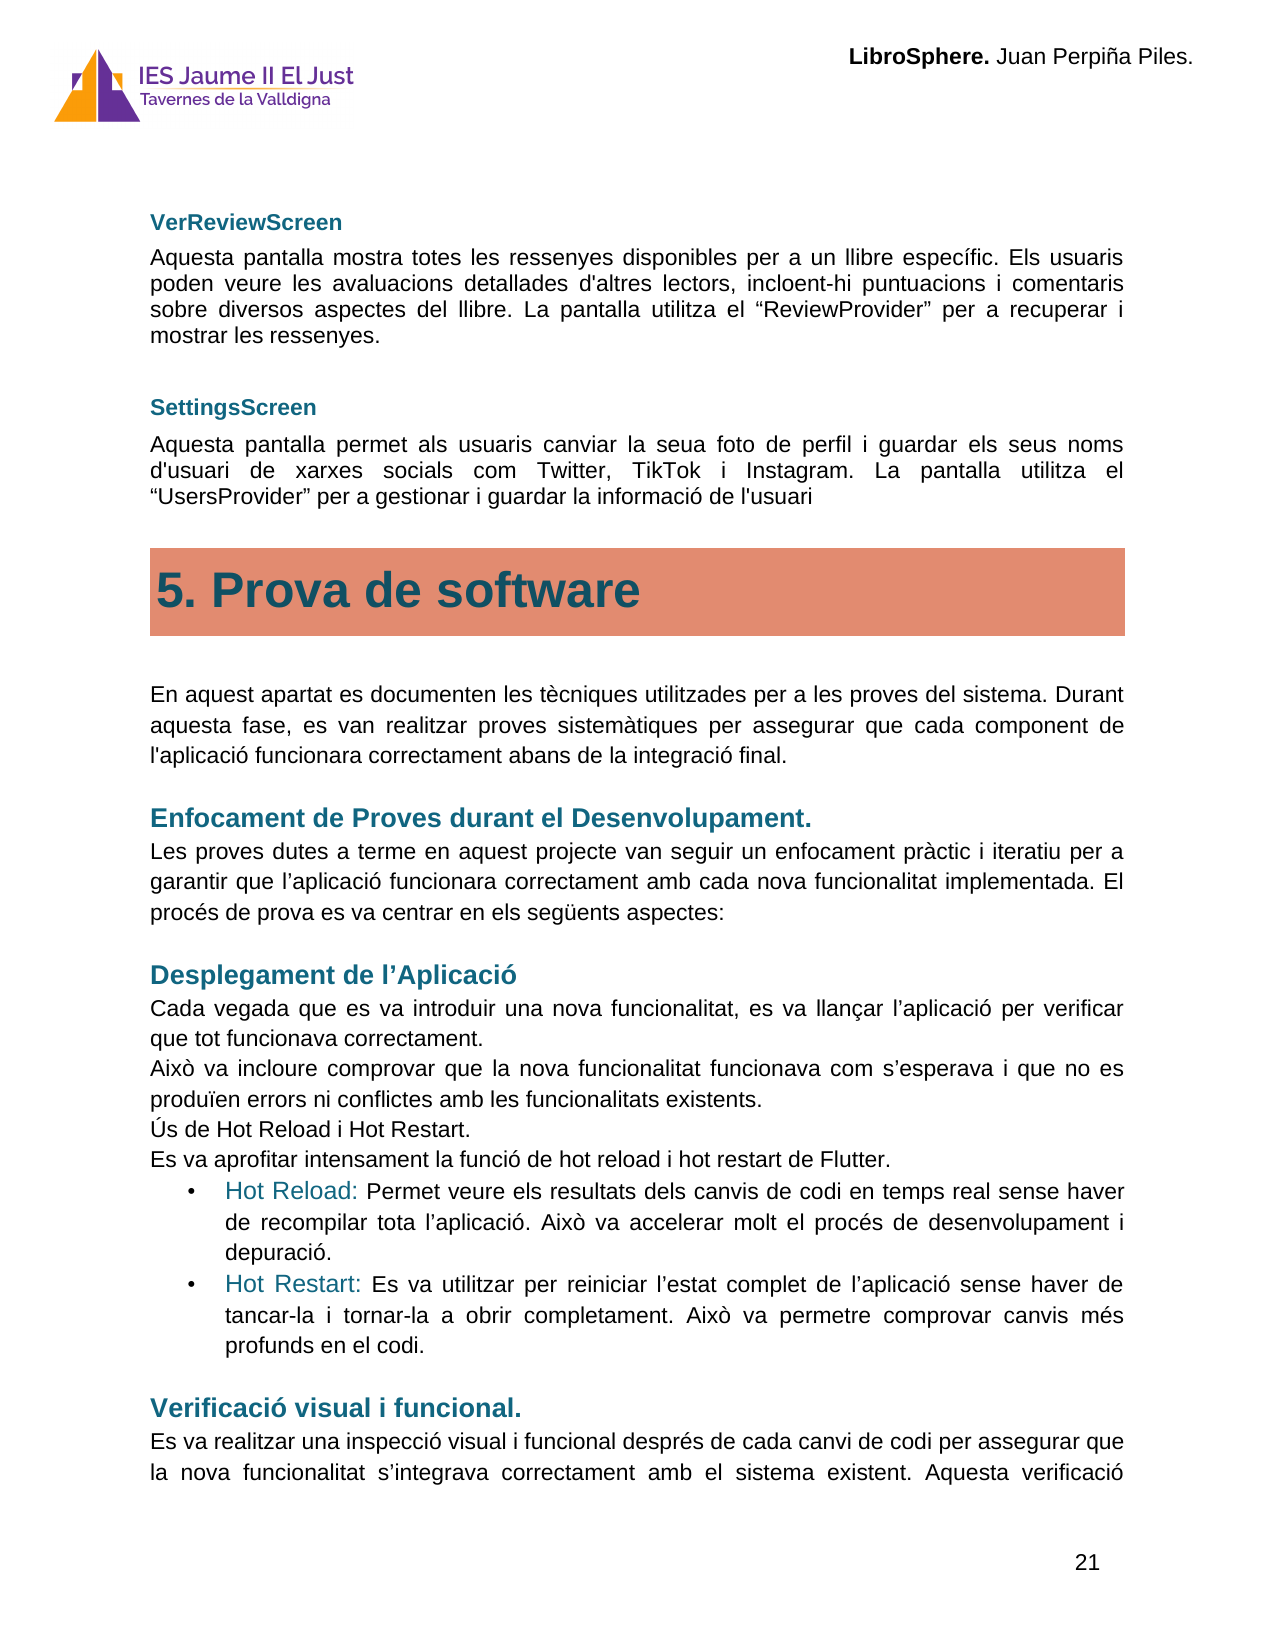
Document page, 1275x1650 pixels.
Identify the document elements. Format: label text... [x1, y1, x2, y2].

list Hot Reload: Permet veure els resultats dels canvis de codi en temps real sense haver de recompilar tota l’aplicació. Això va accelerar molt el procés de desenvolupament i depuració. [187, 1176, 1125, 1265]
text Aquesta pantalla permet als usuaris canviar la seua foto de perfil i guardar els seus noms d'usuari de xarxes socials com Twitter, TikTok i Instagram. La pantalla utilitza el “UsersProvider” per a gestionar i guardar la informació de l'usuari [150, 431, 1124, 509]
text Ús de Hot Reload i Hot Restart. [150, 1116, 1125, 1142]
subtitle VerReviewScreen [150, 209, 1125, 235]
text Verificació visual i funcional. [150, 1392, 1125, 1424]
text Enfocament de Proves durant el Desenvolupament. [150, 802, 1125, 833]
text Desplegament de l’Aplicació [150, 959, 1125, 990]
text Això va incloure comprovar que la nova funcionalitat funcionava com s’esperava i que no es produïen errors ni conflictes amb les funcionalitats existents. [150, 1055, 1125, 1112]
table_header 5. Prova de software [150, 548, 1125, 636]
text Es va aprofitar intensament la funció de hot reload i hot restart de Flutter. [150, 1146, 1125, 1172]
subtitle SettingsScreen [150, 394, 1124, 420]
text Aquesta pantalla mostra totes les ressenyes disponibles per a un llibre específic. Els usuaris poden veure les avaluacions detallades d'altres lectors, incloent-hi puntuacions i comentaris sobre diversos aspectes del llibre. La pantalla utilitza el “ReviewProvider” per a recuperar i mostrar les ressenyes. [150, 243, 1124, 349]
text Cada vegada que es va introduir una nova funcionalitat, es va llançar l’aplicació per verificar que tot funcionava correctament. [150, 995, 1125, 1051]
picture [50, 42, 354, 129]
text Les proves dutes a terme en aquest projecte van seguir un enfocament pràctic i iteratiu per a garantir que l’aplicació funcionara correctament amb cada nova funcionalitat implementada. El procés de prova es va centrar en els següents aspectes: [150, 838, 1125, 925]
text Es va realitzar una inspecció visual i funcional després de cada canvi de codi per assegurar que la nova funcionalitat s’integrava correctament amb el sistema existent. Aquesta verificació [150, 1428, 1125, 1485]
text En aquest apartat es documenten les tècniques utilitzades per a les proves del sistema. Durant aquesta fase, es van realitzar proves sistemàtiques per assegurar que cada component de l'aplicació funcionara correctament abans de la integració final. [150, 681, 1125, 768]
list Hot Restart: Es va utilitzar per reiniciar l’estat complet de l’aplicació sense haver de tancar-la i tornar-la a obrir completament. Això va permetre comprovar canvis més profunds en el codi. [187, 1269, 1125, 1358]
